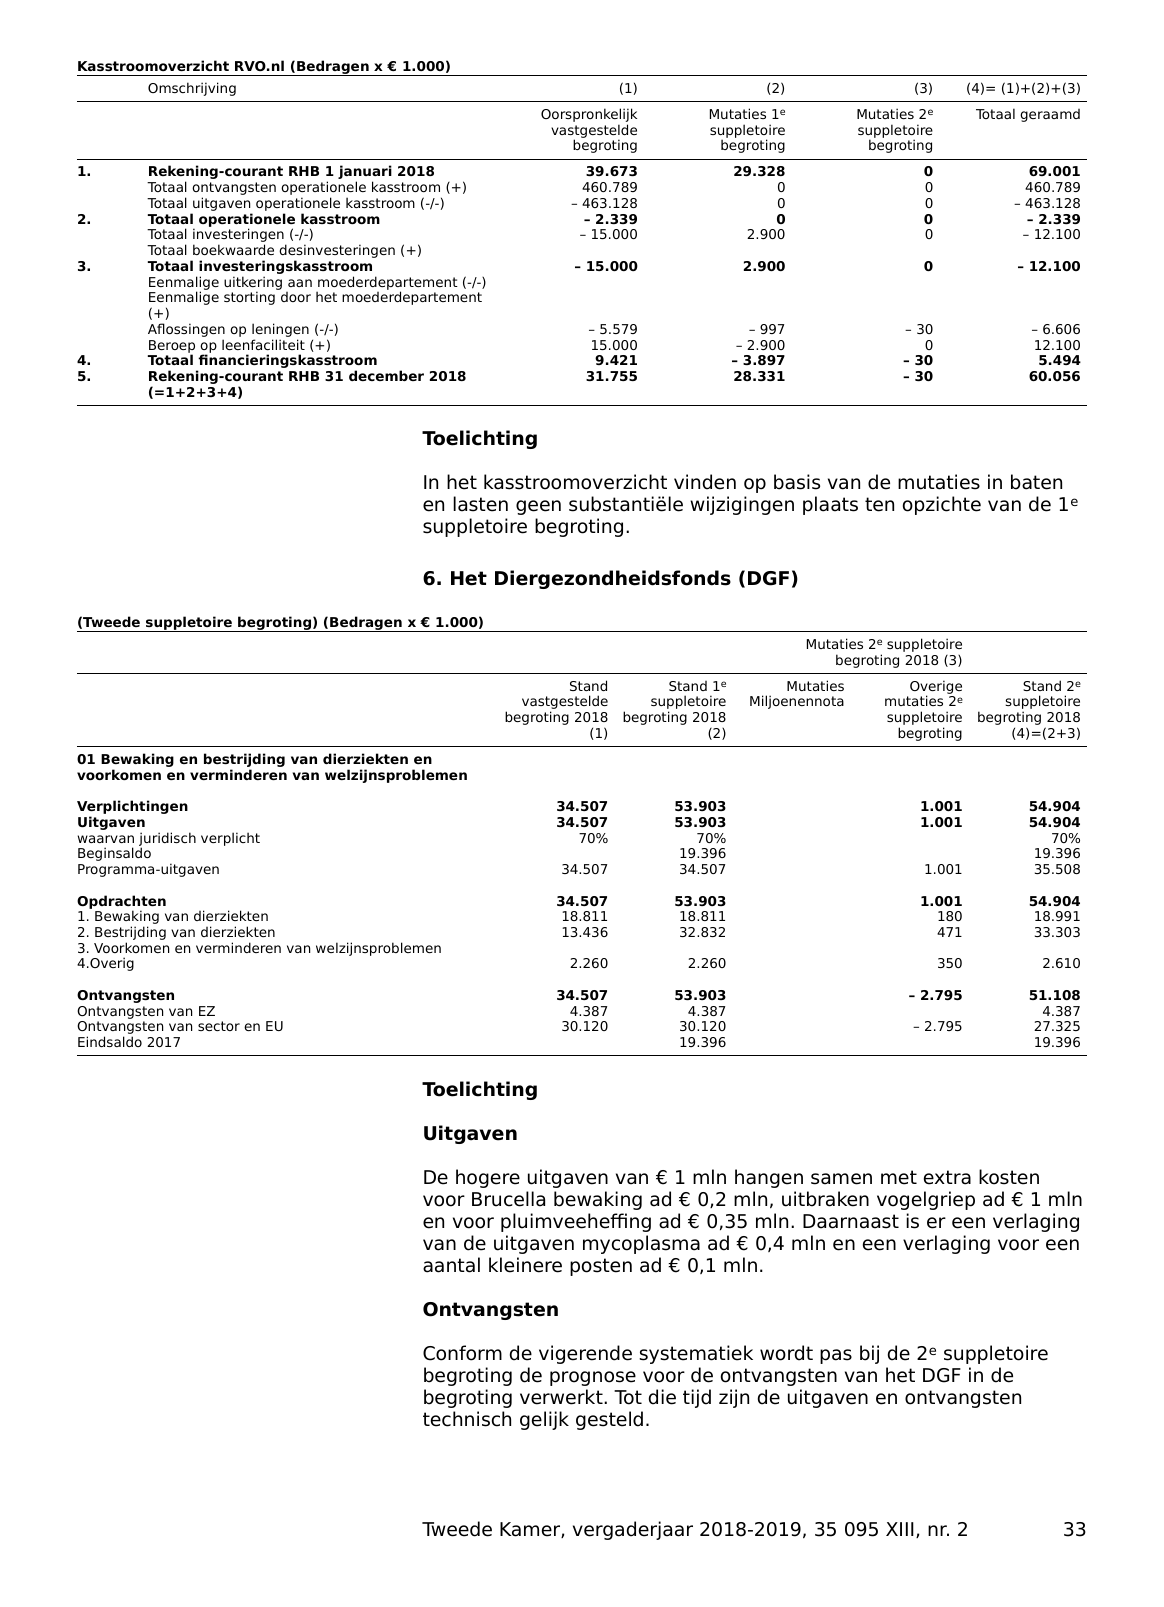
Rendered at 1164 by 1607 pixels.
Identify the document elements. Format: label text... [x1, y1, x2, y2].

subtitle Toelichting [422, 428, 1087, 450]
table_cell – 30 [791, 322, 939, 337]
table_cell [77, 322, 142, 337]
table_cell 30.120 [496, 1019, 614, 1035]
table_cell Rekening-courant RHB 1 januari 2018 [142, 160, 496, 180]
table_cell [644, 290, 791, 322]
table_cell [496, 1035, 614, 1055]
table_cell 0 [791, 211, 939, 227]
table_cell 2.900 [644, 259, 791, 274]
table_cell 5. [77, 369, 142, 405]
table_cell – 6.606 [939, 322, 1087, 337]
table_cell [850, 878, 968, 893]
table_cell [732, 988, 850, 1003]
table_cell 1.001 [850, 815, 968, 831]
table_cell [732, 941, 850, 956]
table_cell [77, 76, 142, 101]
table_cell Totaal investeringskasstroom [142, 259, 496, 274]
table_cell 28.331 [644, 369, 791, 405]
table_cell [77, 972, 496, 988]
table_cell Eenmalige storting door het moederdepartement (+) [142, 290, 496, 322]
table_cell 18.991 [969, 909, 1087, 925]
table_cell [732, 1004, 850, 1019]
table_cell 54.904 [969, 799, 1087, 815]
table_cell – 2.795 [850, 988, 968, 1003]
table_cell 70% [969, 831, 1087, 846]
table_cell [496, 878, 614, 893]
subtitle 6. Het Diergezondheidsfonds (DGF) [422, 568, 1087, 590]
table_cell Ontvangsten van EZ [77, 1004, 496, 1019]
text In het kasstroomoverzicht vinden op basis van de mutaties in baten en lasten geen substantiële wijzigingen plaats ten opzichte van de 1e suppletoire begroting. [422, 472, 1087, 538]
table_cell 0 [791, 259, 939, 274]
table_cell 19.396 [969, 1035, 1087, 1055]
table_cell 31.755 [496, 369, 644, 405]
table_cell (3) [791, 76, 939, 101]
table_cell – 5.579 [496, 322, 644, 337]
table_cell [77, 674, 496, 746]
table_cell Opdrachten [77, 894, 496, 909]
table_cell 2. Bestrijding van dierziekten [77, 925, 496, 941]
table_cell 2. [77, 211, 142, 227]
table_cell [791, 243, 939, 259]
table_cell [496, 290, 644, 322]
table_cell 0 [791, 227, 939, 243]
table_cell 3. [77, 259, 142, 274]
table_cell 0 [791, 337, 939, 353]
table_cell [77, 180, 142, 196]
table_cell Stand 2e suppletoire begroting 2018 (4)=(2+3) [969, 674, 1087, 746]
table_cell [614, 941, 732, 956]
table_cell 12.100 [939, 337, 1087, 353]
table_cell Mutaties 2e suppletoire begroting [791, 102, 939, 158]
table_cell Eenmalige uitkering aan moederdepartement (-/-) [142, 274, 496, 290]
table_cell 0 [644, 180, 791, 196]
table_cell 15.000 [496, 337, 644, 353]
table_cell – 30 [791, 369, 939, 405]
subtitle Uitgaven [422, 1123, 1087, 1145]
table_cell Stand vastgestelde begroting 2018 (1) [496, 674, 614, 746]
table_header (Tweede suppletoire begroting) (Bedragen x € 1.000) [77, 615, 1087, 631]
table_cell [850, 783, 968, 799]
table_cell – 463.128 [939, 196, 1087, 211]
table_cell 53.903 [614, 799, 732, 815]
table_cell 34.507 [496, 988, 614, 1003]
table_cell 19.396 [614, 846, 732, 862]
table_cell [850, 831, 968, 846]
table_cell 18.811 [614, 909, 732, 925]
table_cell (4)= (1)+(2)+(3) [939, 76, 1087, 101]
table_cell [614, 783, 732, 799]
table_cell [77, 290, 142, 322]
table_cell [969, 941, 1087, 956]
table_cell [939, 243, 1087, 259]
table_cell [496, 846, 614, 862]
table_cell [77, 227, 142, 243]
table_cell [496, 747, 614, 783]
table_cell – 2.339 [939, 211, 1087, 227]
table_cell [939, 274, 1087, 290]
table_cell 70% [496, 831, 614, 846]
table_cell – 2.900 [644, 337, 791, 353]
table_cell 1.001 [850, 894, 968, 909]
table_cell 4.387 [969, 1004, 1087, 1019]
table_cell [732, 1019, 850, 1035]
table_cell 460.789 [939, 180, 1087, 196]
table_cell Omschrijving [142, 76, 496, 101]
table_cell [732, 894, 850, 909]
table_cell 19.396 [969, 846, 1087, 862]
table_cell 18.811 [496, 909, 614, 925]
table_cell Totaal geraamd [939, 102, 1087, 158]
table_cell Totaal investeringen (-/-) [142, 227, 496, 243]
table_cell 4.Overig [77, 956, 496, 972]
table_cell 39.673 [496, 160, 644, 180]
table_cell [614, 632, 732, 673]
table_cell Eindsaldo 2017 [77, 1035, 496, 1055]
table_cell 0 [791, 180, 939, 196]
table_cell 32.832 [614, 925, 732, 941]
text Conform de vigerende systematiek wordt pas bij de 2e suppletoire begroting de prognose voor de ontvangsten van het DGF in de begroting verwerkt. Tot die tijd zijn de uitgaven en ontvangsten technisch gelijk gesteld. [422, 1343, 1087, 1431]
table_cell Verplichtingen [77, 799, 496, 815]
table_cell Rekening-courant RHB 31 december 2018 (=1+2+3+4) [142, 369, 496, 405]
table_cell (1) [496, 76, 644, 101]
table_cell [77, 196, 142, 211]
table_cell [644, 243, 791, 259]
table_cell – 997 [644, 322, 791, 337]
table_cell 34.507 [496, 862, 614, 878]
table_cell 4. [77, 353, 142, 369]
table_cell [969, 632, 1087, 673]
table_cell Mutaties Miljoenennota [732, 674, 850, 746]
table_cell – 30 [791, 353, 939, 369]
table_cell [850, 747, 968, 783]
table_cell [77, 102, 142, 158]
table_cell [732, 799, 850, 815]
table_cell [77, 878, 496, 893]
table_cell 0 [644, 196, 791, 211]
table_cell 2.260 [496, 956, 614, 972]
table_cell [496, 243, 644, 259]
table_cell 60.056 [939, 369, 1087, 405]
table_cell [732, 747, 850, 783]
table_cell 51.108 [969, 988, 1087, 1003]
table_cell 35.508 [969, 862, 1087, 878]
table_cell [732, 815, 850, 831]
table_cell [791, 290, 939, 322]
table_cell [77, 274, 142, 290]
table_cell [969, 747, 1087, 783]
table_cell [614, 972, 732, 988]
table_cell [77, 243, 142, 259]
table_cell [732, 783, 850, 799]
table_cell Ontvangsten [77, 988, 496, 1003]
table_cell 1. [77, 160, 142, 180]
table_cell – 3.897 [644, 353, 791, 369]
table_cell – 2.795 [850, 1019, 968, 1035]
table_cell waarvan juridisch verplicht [77, 831, 496, 846]
table_cell Overige mutaties 2e suppletoire begroting [850, 674, 968, 746]
table_cell Totaal uitgaven operationele kasstroom (-/-) [142, 196, 496, 211]
table_cell 54.904 [969, 815, 1087, 831]
table_cell 180 [850, 909, 968, 925]
table_cell [939, 290, 1087, 322]
table_cell [969, 878, 1087, 893]
table_cell 70% [614, 831, 732, 846]
table_cell 1.001 [850, 799, 968, 815]
table_cell Stand 1e suppletoire begroting 2018 (2) [614, 674, 732, 746]
table_cell [732, 925, 850, 941]
table_cell 460.789 [496, 180, 644, 196]
table_cell 53.903 [614, 894, 732, 909]
table_cell 53.903 [614, 815, 732, 831]
table_cell [496, 274, 644, 290]
table_cell 0 [791, 160, 939, 180]
table_cell 2.260 [614, 956, 732, 972]
table_cell 34.507 [496, 894, 614, 909]
table_cell [850, 1004, 968, 1019]
table_cell [77, 337, 142, 353]
table_cell 30.120 [614, 1019, 732, 1035]
table_header Kasstroomoverzicht RVO.nl (Bedragen x € 1.000) [77, 59, 1087, 75]
table_cell 2.610 [969, 956, 1087, 972]
table_cell [791, 274, 939, 290]
table_cell [496, 941, 614, 956]
table_cell 350 [850, 956, 968, 972]
table_cell 19.396 [614, 1035, 732, 1055]
table_cell (2) [644, 76, 791, 101]
table_cell [969, 972, 1087, 988]
table_cell 34.507 [496, 815, 614, 831]
table_cell [732, 909, 850, 925]
table_cell – 15.000 [496, 227, 644, 243]
table_cell 4.387 [496, 1004, 614, 1019]
table_cell Uitgaven [77, 815, 496, 831]
table_cell [732, 878, 850, 893]
table_cell [732, 862, 850, 878]
table_cell 29.328 [644, 160, 791, 180]
table_cell Programma-uitgaven [77, 862, 496, 878]
table_cell Ontvangsten van sector en EU [77, 1019, 496, 1035]
table_cell [850, 1035, 968, 1055]
table_cell Mutaties 1e suppletoire begroting [644, 102, 791, 158]
table_cell – 2.339 [496, 211, 644, 227]
table_cell [77, 783, 496, 799]
table_cell [732, 831, 850, 846]
subtitle Toelichting [422, 1079, 1087, 1101]
table_cell 01 Bewaking en bestrijding van dierziekten en voorkomen en verminderen van welzijnsproblemen [77, 747, 496, 783]
table_cell 33.303 [969, 925, 1087, 941]
table_cell Totaal boekwaarde desinvesteringen (+) [142, 243, 496, 259]
table_cell Totaal operationele kasstroom [142, 211, 496, 227]
table_cell 69.001 [939, 160, 1087, 180]
table_cell 5.494 [939, 353, 1087, 369]
table_cell [496, 783, 614, 799]
table_cell [850, 972, 968, 988]
table_cell 53.903 [614, 988, 732, 1003]
table_cell Beginsaldo [77, 846, 496, 862]
table_cell 1.001 [850, 862, 968, 878]
table_cell – 12.100 [939, 259, 1087, 274]
table_cell Beroep op leenfaciliteit (+) [142, 337, 496, 353]
table_cell – 463.128 [496, 196, 644, 211]
table_cell [732, 846, 850, 862]
table_cell [850, 941, 968, 956]
table_cell [496, 972, 614, 988]
table_cell 1. Bewaking van dierziekten [77, 909, 496, 925]
text De hogere uitgaven van € 1 mln hangen samen met extra kosten voor Brucella bewaking ad € 0,2 mln, uitbraken vogelgriep ad € 1 mln en voor pluimveeheffing ad € 0,35 mln. Daarnaast is er een verlaging van de uitgaven mycoplasma ad € 0,4 mln en een verlaging voor een aantal kleinere posten ad € 0,1 mln. [422, 1167, 1087, 1277]
table_cell [732, 972, 850, 988]
table_cell Oorspronkelijk vastgestelde begroting [496, 102, 644, 158]
table_cell [496, 632, 614, 673]
table_cell 13.436 [496, 925, 614, 941]
table_cell – 15.000 [496, 259, 644, 274]
table_cell 34.507 [614, 862, 732, 878]
table_cell Totaal financieringskasstroom [142, 353, 496, 369]
table_cell 9.421 [496, 353, 644, 369]
table_cell 0 [791, 196, 939, 211]
table_cell 471 [850, 925, 968, 941]
table_cell 0 [644, 211, 791, 227]
table_cell 27.325 [969, 1019, 1087, 1035]
table_cell [614, 747, 732, 783]
table_cell 3. Voorkomen en verminderen van welzijnsproblemen [77, 941, 496, 956]
table_cell [77, 632, 496, 673]
subtitle Ontvangsten [422, 1299, 1087, 1321]
table_cell [732, 1035, 850, 1055]
table_cell [850, 846, 968, 862]
table_cell 34.507 [496, 799, 614, 815]
table_cell [969, 783, 1087, 799]
table_cell Mutaties 2e suppletoire begroting 2018 (3) [732, 632, 968, 673]
table_cell [644, 274, 791, 290]
table_cell 4.387 [614, 1004, 732, 1019]
table_cell 54.904 [969, 894, 1087, 909]
table_cell [614, 878, 732, 893]
table_cell [732, 956, 850, 972]
table_cell [142, 102, 496, 158]
table_cell 2.900 [644, 227, 791, 243]
table_cell – 12.100 [939, 227, 1087, 243]
table_cell Totaal ontvangsten operationele kasstroom (+) [142, 180, 496, 196]
table_cell Aflossingen op leningen (-/-) [142, 322, 496, 337]
